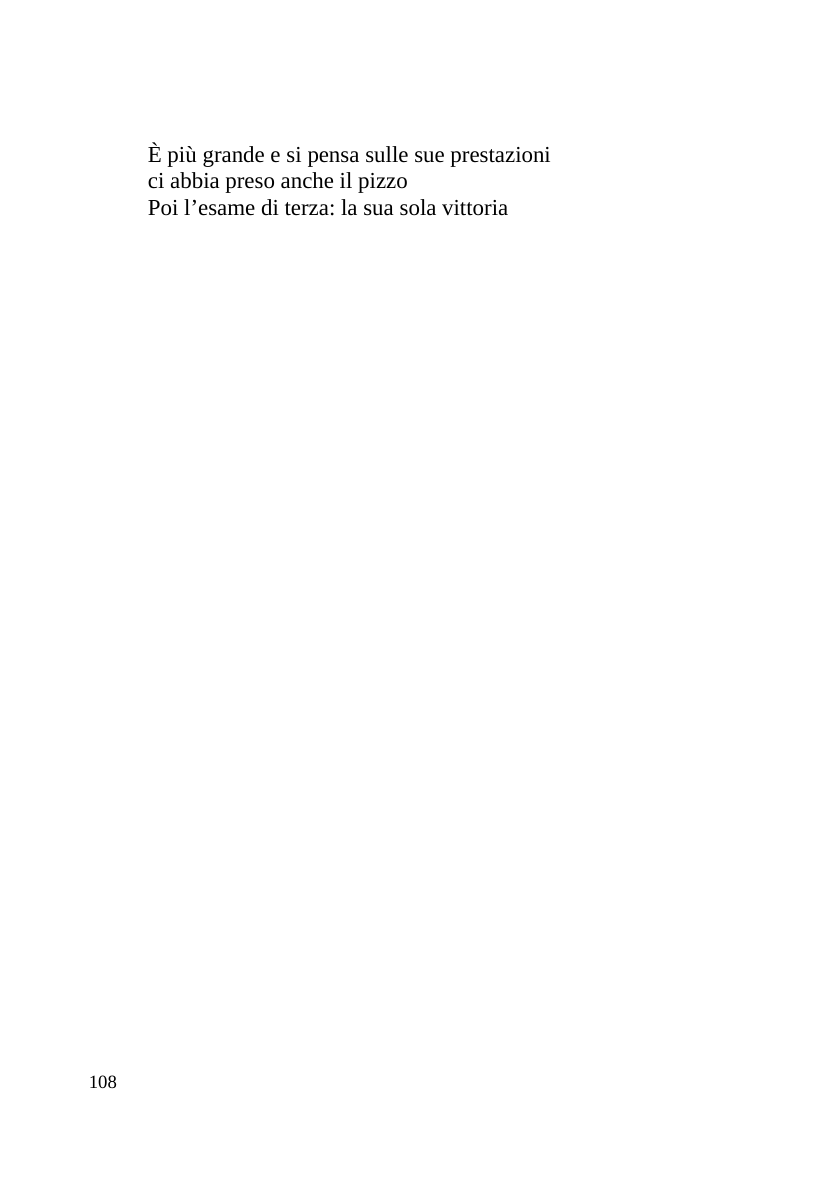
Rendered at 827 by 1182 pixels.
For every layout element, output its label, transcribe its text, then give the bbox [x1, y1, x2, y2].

text È più grande e si pensa sulle sue prestazioni [148, 141, 738, 168]
text Poi l’esame di terza: la sua sola vittoria [148, 194, 738, 220]
text ci abbia preso anche il pizzo [148, 168, 738, 194]
